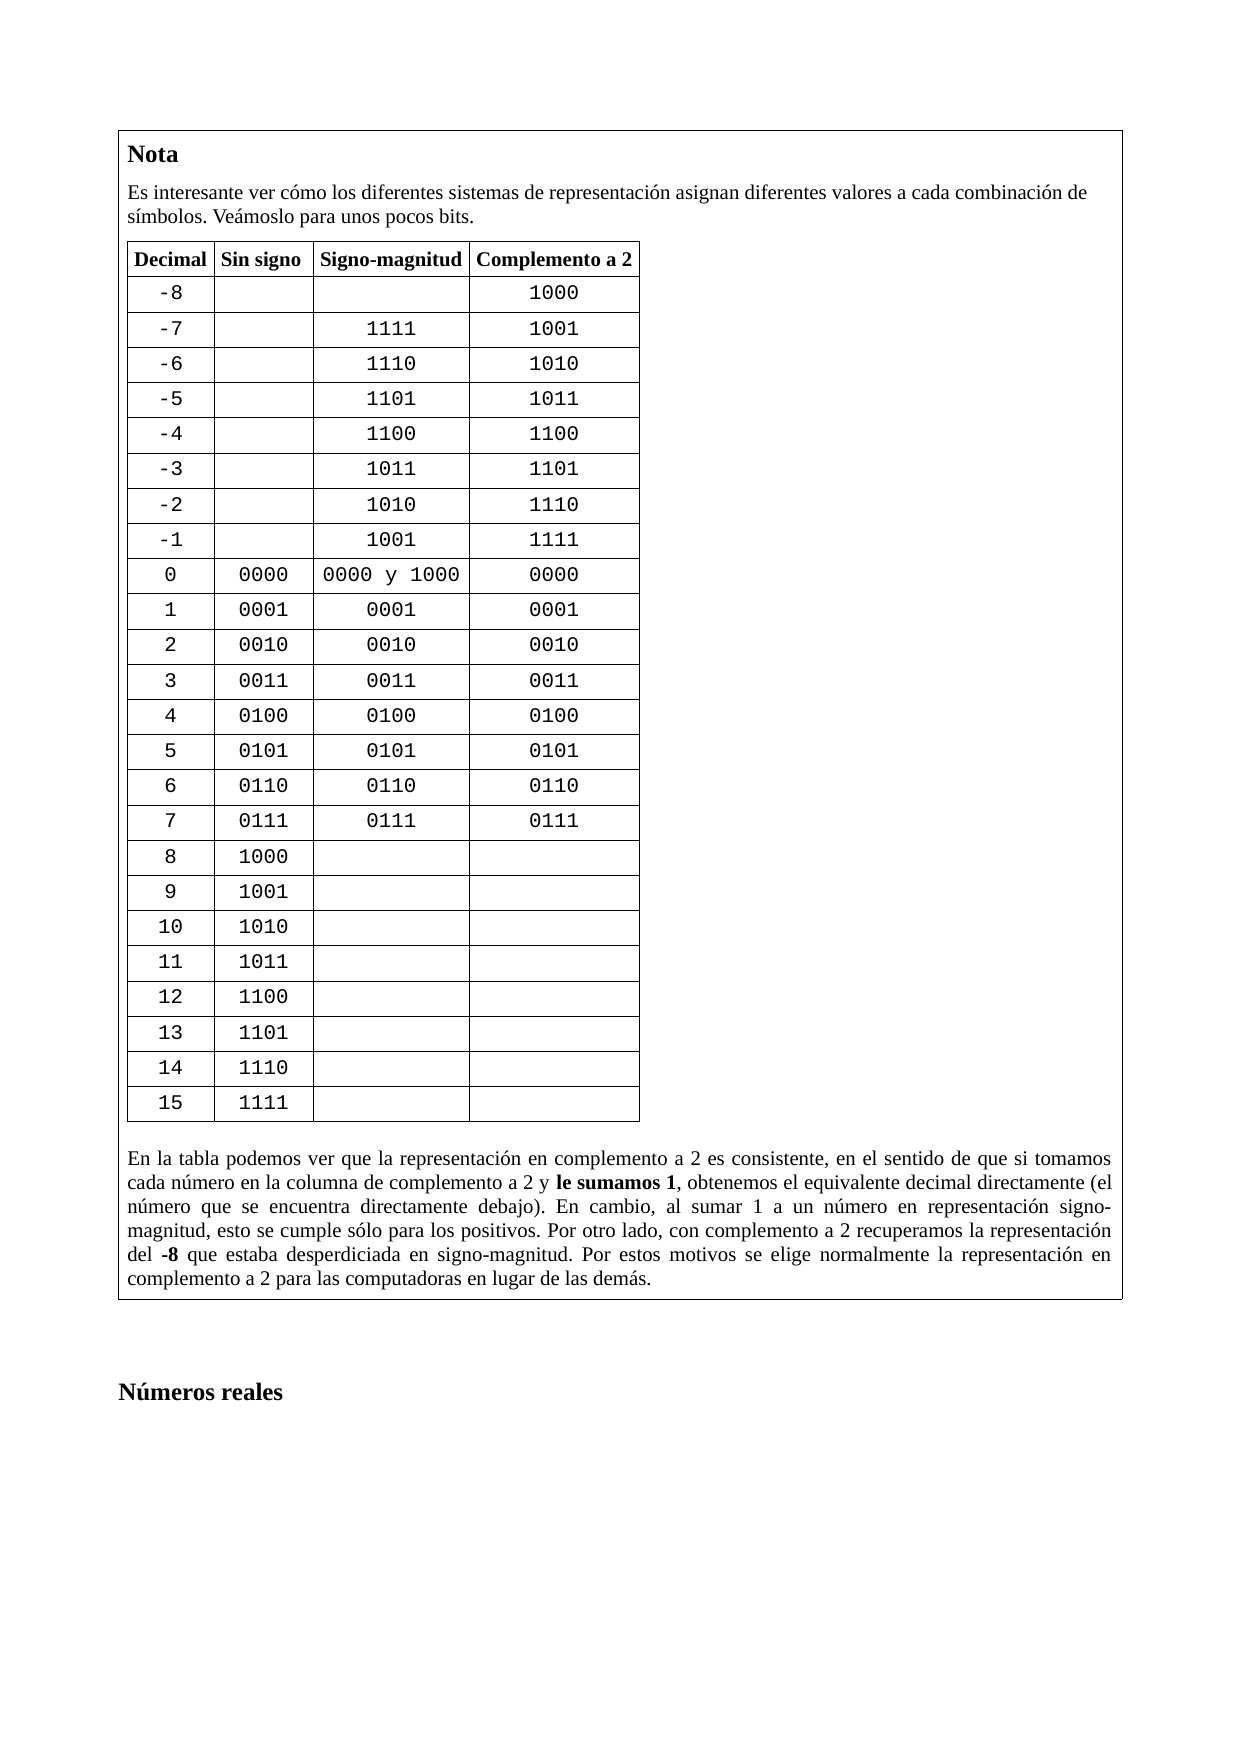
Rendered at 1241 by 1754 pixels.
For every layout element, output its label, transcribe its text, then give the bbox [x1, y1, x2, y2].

table_cell 0010 [470, 630, 639, 664]
table_cell 1110 [215, 1052, 313, 1086]
table_cell 7 [128, 806, 214, 840]
table_cell 1101 [314, 383, 469, 417]
table_cell 1000 [215, 841, 313, 875]
table_cell 2 [128, 630, 214, 664]
table_cell 0111 [470, 806, 639, 840]
table_cell -5 [128, 383, 214, 417]
table_cell 0101 [314, 735, 469, 769]
table_cell [470, 911, 639, 945]
table_cell 0000 [215, 559, 313, 593]
table_cell 0011 [215, 665, 313, 699]
table_cell -6 [128, 348, 214, 382]
table_cell 1010 [314, 489, 469, 523]
table_cell 15 [128, 1087, 214, 1121]
table_cell 1011 [470, 383, 639, 417]
table_cell 10 [128, 911, 214, 945]
table_cell 0110 [470, 770, 639, 804]
table_cell 1101 [215, 1017, 313, 1051]
table_cell 0110 [215, 770, 313, 804]
text Es interesante ver cómo los diferentes sistemas de representación asignan diferentes valores a cada combinación de símbolos. Veámoslo para unos pocos bits. [127, 180, 1113, 228]
table_cell 1011 [215, 946, 313, 981]
table_cell -2 [128, 489, 214, 523]
table_cell [314, 876, 469, 910]
table_cell [215, 454, 313, 488]
table_cell 1011 [314, 454, 469, 488]
table_cell 0101 [470, 735, 639, 769]
table_cell 1010 [470, 348, 639, 382]
table_cell 1101 [470, 454, 639, 488]
table_cell [215, 489, 313, 523]
table_cell [314, 1087, 469, 1121]
text En la tabla podemos ver que la representación en complemento a 2 es consistente, en el sentido de que si tomamos cada número en la columna de complemento a 2 y le sumamos 1, obtenemos el equivalente decimal directamente (el número que se encuentra directamente debajo). En cambio, al sumar 1 a un número en representación signo-magnitud, esto se cumple sólo para los positivos. Por otro lado, con complemento a 2 recuperamos la representación del -8 que estaba desperdiciada en signo-magnitud. Por estos motivos se elige normalmente la representación en complemento a 2 para las computadoras en lugar de las demás. [127, 1146, 1113, 1290]
table_cell -7 [128, 313, 214, 347]
table_cell 11 [128, 946, 214, 981]
table_cell 0 [128, 559, 214, 593]
table_cell [215, 313, 313, 347]
table_cell 1 [128, 594, 214, 628]
table_cell [470, 1087, 639, 1121]
table_cell -8 [128, 277, 214, 312]
table_cell 1110 [314, 348, 469, 382]
table_cell 1001 [215, 876, 313, 910]
table_cell [470, 841, 639, 875]
subtitle Números reales [118, 1377, 1122, 1406]
table_cell [470, 1052, 639, 1086]
table_cell -4 [128, 418, 214, 452]
table_cell [470, 1017, 639, 1051]
table_cell 0001 [314, 594, 469, 628]
table_cell 4 [128, 700, 214, 734]
table_cell 0010 [215, 630, 313, 664]
table_cell [215, 383, 313, 417]
table_cell 6 [128, 770, 214, 804]
table_cell 1001 [314, 524, 469, 558]
table_cell 0100 [215, 700, 313, 734]
table_cell 1000 [470, 277, 639, 312]
table_header Signo-magnitud [314, 242, 469, 276]
table_cell 0000 [470, 559, 639, 593]
table_cell [314, 946, 469, 981]
table_cell 0010 [314, 630, 469, 664]
table_cell 0011 [314, 665, 469, 699]
table_cell 0001 [215, 594, 313, 628]
table_cell 0011 [470, 665, 639, 699]
table_cell [314, 1017, 469, 1051]
table_cell [215, 348, 313, 382]
table_cell 0101 [215, 735, 313, 769]
table_cell 8 [128, 841, 214, 875]
table_cell 1100 [470, 418, 639, 452]
table_cell 0111 [215, 806, 313, 840]
table_cell [314, 841, 469, 875]
table_cell [470, 876, 639, 910]
table_cell 0110 [314, 770, 469, 804]
table_cell [314, 982, 469, 1016]
table_cell 1111 [215, 1087, 313, 1121]
table_header Complemento a 2 [470, 242, 639, 276]
table_cell 1110 [470, 489, 639, 523]
table_cell [470, 982, 639, 1016]
table_cell 12 [128, 982, 214, 1016]
text Nota [127, 139, 1113, 168]
table_cell 1001 [470, 313, 639, 347]
table_cell 5 [128, 735, 214, 769]
table_cell 13 [128, 1017, 214, 1051]
table_cell 1100 [215, 982, 313, 1016]
table_cell [215, 418, 313, 452]
table_cell -1 [128, 524, 214, 558]
table_header Decimal [128, 242, 214, 276]
table_cell 0100 [314, 700, 469, 734]
table_cell 1111 [470, 524, 639, 558]
table_cell 1100 [314, 418, 469, 452]
table_cell 0001 [470, 594, 639, 628]
table_cell 1010 [215, 911, 313, 945]
table_cell 14 [128, 1052, 214, 1086]
table_cell 3 [128, 665, 214, 699]
table_cell [215, 524, 313, 558]
table_cell 0100 [470, 700, 639, 734]
table_cell [314, 277, 469, 312]
table_cell -3 [128, 454, 214, 488]
table_cell [314, 911, 469, 945]
table_cell 9 [128, 876, 214, 910]
table_cell 0000 y 1000 [314, 559, 469, 593]
table_cell 0111 [314, 806, 469, 840]
table_cell [314, 1052, 469, 1086]
table_cell [215, 277, 313, 312]
table_cell [470, 946, 639, 981]
table_header Sin signo [215, 242, 313, 276]
table_cell 1111 [314, 313, 469, 347]
